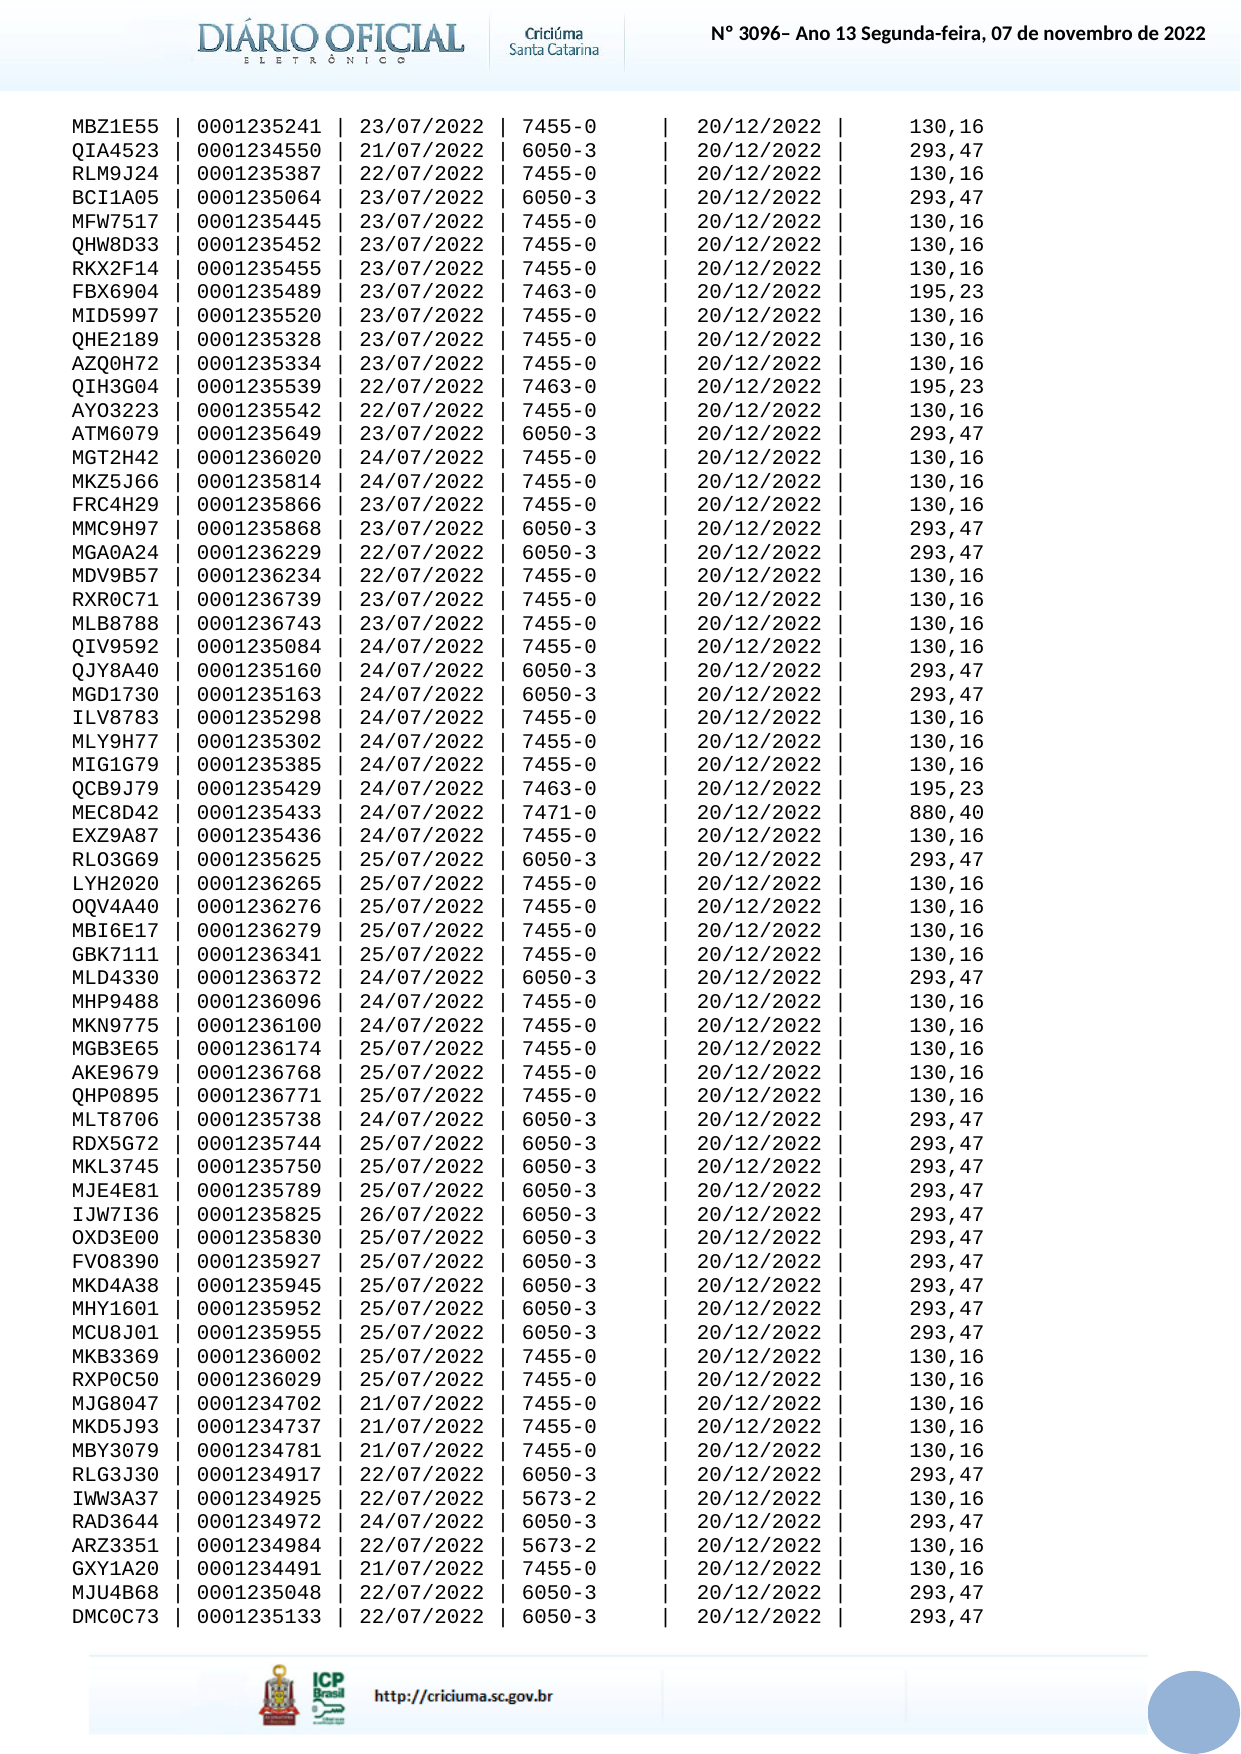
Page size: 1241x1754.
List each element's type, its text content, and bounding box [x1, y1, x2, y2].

text FVO8390 | 0001235927 | 25/07/2022 | 6050-3 | 20/12/2022 | 293,47 [59, 1251, 1167, 1275]
text QIV9592 | 0001235084 | 24/07/2022 | 7455-0 | 20/12/2022 | 130,16 [59, 636, 1167, 660]
text IWW3A37 | 0001234925 | 22/07/2022 | 5673-2 | 20/12/2022 | 130,16 [59, 1487, 1167, 1511]
text FRC4H29 | 0001235866 | 23/07/2022 | 7455-0 | 20/12/2022 | 130,16 [59, 494, 1167, 518]
text MDV9B57 | 0001236234 | 22/07/2022 | 7455-0 | 20/12/2022 | 130,16 [59, 565, 1167, 589]
text QJY8A40 | 0001235160 | 24/07/2022 | 6050-3 | 20/12/2022 | 293,47 [59, 660, 1167, 683]
text MJU4B68 | 0001235048 | 22/07/2022 | 6050-3 | 20/12/2022 | 293,47 [59, 1582, 1167, 1606]
text MID5997 | 0001235520 | 23/07/2022 | 7455-0 | 20/12/2022 | 130,16 [59, 305, 1167, 329]
text MBZ1E55 | 0001235241 | 23/07/2022 | 7455-0 | 20/12/2022 | 130,16 [59, 116, 1167, 140]
text BCI1A05 | 0001235064 | 23/07/2022 | 6050-3 | 20/12/2022 | 293,47 [59, 187, 1167, 211]
text MCU8J01 | 0001235955 | 25/07/2022 | 6050-3 | 20/12/2022 | 293,47 [59, 1322, 1167, 1346]
text OQV4A40 | 0001236276 | 25/07/2022 | 7455-0 | 20/12/2022 | 130,16 [59, 896, 1167, 920]
text QIA4523 | 0001234550 | 21/07/2022 | 6050-3 | 20/12/2022 | 293,47 [59, 140, 1167, 163]
text MGD1730 | 0001235163 | 24/07/2022 | 6050-3 | 20/12/2022 | 293,47 [59, 683, 1167, 707]
text ARZ3351 | 0001234984 | 22/07/2022 | 5673-2 | 20/12/2022 | 130,16 [59, 1535, 1167, 1558]
text AZQ0H72 | 0001235334 | 23/07/2022 | 7455-0 | 20/12/2022 | 130,16 [59, 352, 1167, 376]
text MLD4330 | 0001236372 | 24/07/2022 | 6050-3 | 20/12/2022 | 293,47 [59, 967, 1167, 991]
text MBY3079 | 0001234781 | 21/07/2022 | 7455-0 | 20/12/2022 | 130,16 [59, 1440, 1167, 1464]
text MKD4A38 | 0001235945 | 25/07/2022 | 6050-3 | 20/12/2022 | 293,47 [59, 1275, 1167, 1298]
text MJE4E81 | 0001235789 | 25/07/2022 | 6050-3 | 20/12/2022 | 293,47 [59, 1180, 1167, 1204]
text MHP9488 | 0001236096 | 24/07/2022 | 7455-0 | 20/12/2022 | 130,16 [59, 991, 1167, 1014]
text AYO3223 | 0001235542 | 22/07/2022 | 7455-0 | 20/12/2022 | 130,16 [59, 400, 1167, 423]
text RAD3644 | 0001234972 | 24/07/2022 | 6050-3 | 20/12/2022 | 293,47 [59, 1511, 1167, 1535]
text FBX6904 | 0001235489 | 23/07/2022 | 7463-0 | 20/12/2022 | 195,23 [59, 282, 1167, 305]
text EXZ9A87 | 0001235436 | 24/07/2022 | 7455-0 | 20/12/2022 | 130,16 [59, 825, 1167, 849]
text GXY1A20 | 0001234491 | 21/07/2022 | 7455-0 | 20/12/2022 | 130,16 [59, 1558, 1167, 1582]
text OXD3E00 | 0001235830 | 25/07/2022 | 6050-3 | 20/12/2022 | 293,47 [59, 1227, 1167, 1251]
text MGA0A24 | 0001236229 | 22/07/2022 | 6050-3 | 20/12/2022 | 293,47 [59, 542, 1167, 565]
text RLG3J30 | 0001234917 | 22/07/2022 | 6050-3 | 20/12/2022 | 293,47 [59, 1464, 1167, 1487]
text RLM9J24 | 0001235387 | 22/07/2022 | 7455-0 | 20/12/2022 | 130,16 [59, 163, 1167, 187]
text ILV8783 | 0001235298 | 24/07/2022 | 7455-0 | 20/12/2022 | 130,16 [59, 707, 1167, 731]
text QHE2189 | 0001235328 | 23/07/2022 | 7455-0 | 20/12/2022 | 130,16 [59, 329, 1167, 352]
text RXP0C50 | 0001236029 | 25/07/2022 | 7455-0 | 20/12/2022 | 130,16 [59, 1369, 1167, 1393]
text MLY9H77 | 0001235302 | 24/07/2022 | 7455-0 | 20/12/2022 | 130,16 [59, 731, 1167, 754]
text MHY1601 | 0001235952 | 25/07/2022 | 6050-3 | 20/12/2022 | 293,47 [59, 1298, 1167, 1322]
text MEC8D42 | 0001235433 | 24/07/2022 | 7471-0 | 20/12/2022 | 880,40 [59, 802, 1167, 825]
text MGB3E65 | 0001236174 | 25/07/2022 | 7455-0 | 20/12/2022 | 130,16 [59, 1038, 1167, 1062]
text QHP0895 | 0001236771 | 25/07/2022 | 7455-0 | 20/12/2022 | 130,16 [59, 1086, 1167, 1109]
text MFW7517 | 0001235445 | 23/07/2022 | 7455-0 | 20/12/2022 | 130,16 [59, 211, 1167, 234]
text MJG8047 | 0001234702 | 21/07/2022 | 7455-0 | 20/12/2022 | 130,16 [59, 1393, 1167, 1417]
text MKD5J93 | 0001234737 | 21/07/2022 | 7455-0 | 20/12/2022 | 130,16 [59, 1417, 1167, 1440]
text MIG1G79 | 0001235385 | 24/07/2022 | 7455-0 | 20/12/2022 | 130,16 [59, 754, 1167, 778]
text DMC0C73 | 0001235133 | 22/07/2022 | 6050-3 | 20/12/2022 | 293,47 [59, 1606, 1167, 1629]
text MLB8788 | 0001236743 | 23/07/2022 | 7455-0 | 20/12/2022 | 130,16 [59, 613, 1167, 636]
text RDX5G72 | 0001235744 | 25/07/2022 | 6050-3 | 20/12/2022 | 293,47 [59, 1133, 1167, 1156]
text ATM6079 | 0001235649 | 23/07/2022 | 6050-3 | 20/12/2022 | 293,47 [59, 423, 1167, 447]
text MKL3745 | 0001235750 | 25/07/2022 | 6050-3 | 20/12/2022 | 293,47 [59, 1156, 1167, 1180]
text MGT2H42 | 0001236020 | 24/07/2022 | 7455-0 | 20/12/2022 | 130,16 [59, 447, 1167, 471]
text MBI6E17 | 0001236279 | 25/07/2022 | 7455-0 | 20/12/2022 | 130,16 [59, 920, 1167, 944]
text QIH3G04 | 0001235539 | 22/07/2022 | 7463-0 | 20/12/2022 | 195,23 [59, 376, 1167, 400]
text AKE9679 | 0001236768 | 25/07/2022 | 7455-0 | 20/12/2022 | 130,16 [59, 1062, 1167, 1086]
text MKN9775 | 0001236100 | 24/07/2022 | 7455-0 | 20/12/2022 | 130,16 [59, 1014, 1167, 1038]
text IJW7I36 | 0001235825 | 26/07/2022 | 6050-3 | 20/12/2022 | 293,47 [59, 1204, 1167, 1227]
text MKZ5J66 | 0001235814 | 24/07/2022 | 7455-0 | 20/12/2022 | 130,16 [59, 471, 1167, 494]
text GBK7111 | 0001236341 | 25/07/2022 | 7455-0 | 20/12/2022 | 130,16 [59, 944, 1167, 967]
text MMC9H97 | 0001235868 | 23/07/2022 | 6050-3 | 20/12/2022 | 293,47 [59, 518, 1167, 542]
text LYH2020 | 0001236265 | 25/07/2022 | 7455-0 | 20/12/2022 | 130,16 [59, 873, 1167, 896]
text RXR0C71 | 0001236739 | 23/07/2022 | 7455-0 | 20/12/2022 | 130,16 [59, 589, 1167, 613]
text RKX2F14 | 0001235455 | 23/07/2022 | 7455-0 | 20/12/2022 | 130,16 [59, 258, 1167, 282]
text RLO3G69 | 0001235625 | 25/07/2022 | 6050-3 | 20/12/2022 | 293,47 [59, 849, 1167, 873]
text QHW8D33 | 0001235452 | 23/07/2022 | 7455-0 | 20/12/2022 | 130,16 [59, 234, 1167, 258]
text MLT8706 | 0001235738 | 24/07/2022 | 6050-3 | 20/12/2022 | 293,47 [59, 1109, 1167, 1133]
text QCB9J79 | 0001235429 | 24/07/2022 | 7463-0 | 20/12/2022 | 195,23 [59, 778, 1167, 802]
text MKB3369 | 0001236002 | 25/07/2022 | 7455-0 | 20/12/2022 | 130,16 [59, 1346, 1167, 1369]
